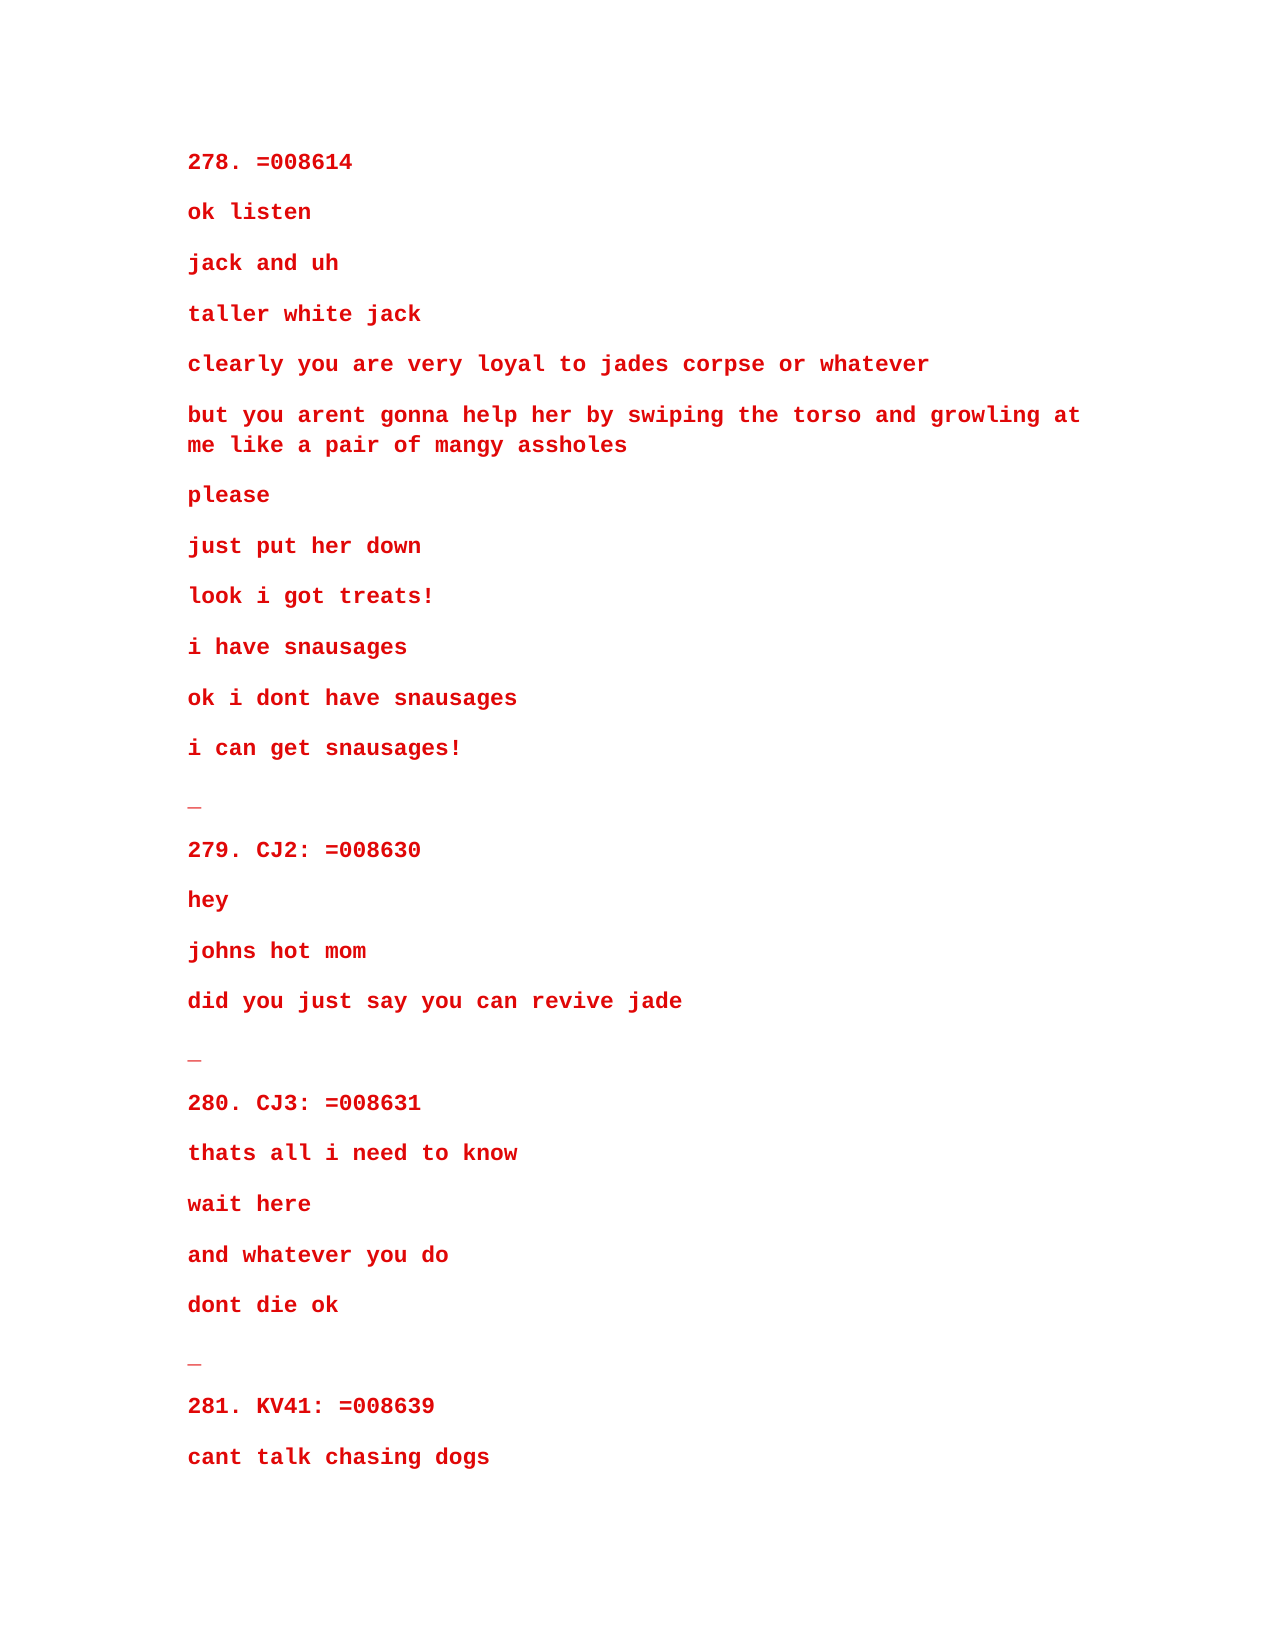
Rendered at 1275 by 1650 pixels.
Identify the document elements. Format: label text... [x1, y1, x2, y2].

text _ [187, 1040, 1087, 1066]
text did you just say you can revive jade [187, 990, 1087, 1016]
text thats all i need to know [187, 1142, 1087, 1168]
text johns hot mom [187, 939, 1087, 965]
text just put her down [187, 534, 1087, 560]
text i can get snausages! [187, 737, 1087, 763]
text jack and uh [187, 251, 1087, 277]
text dont die ok [187, 1293, 1087, 1319]
text 279. CJ2: =008630 [187, 838, 1087, 864]
text ok listen [187, 201, 1087, 227]
text but you arent gonna help her by swiping the torso and growling at me like a pair of mangy assholes [187, 403, 1087, 459]
text _ [187, 787, 1087, 813]
text wait here [187, 1192, 1087, 1218]
text please [187, 483, 1087, 509]
text look i got treats! [187, 585, 1087, 611]
text 280. CJ3: =008631 [187, 1091, 1087, 1117]
text hey [187, 888, 1087, 914]
text clearly you are very loyal to jades corpse or whatever [187, 352, 1087, 378]
text 281. KV41: =008639 [187, 1395, 1087, 1421]
text i have snausages [187, 635, 1087, 661]
text cant talk chasing dogs [187, 1445, 1087, 1471]
text 278. =008614 [187, 150, 1087, 176]
text ok i dont have snausages [187, 686, 1087, 712]
text and whatever you do [187, 1243, 1087, 1269]
text _ [187, 1344, 1087, 1370]
text taller white jack [187, 302, 1087, 328]
